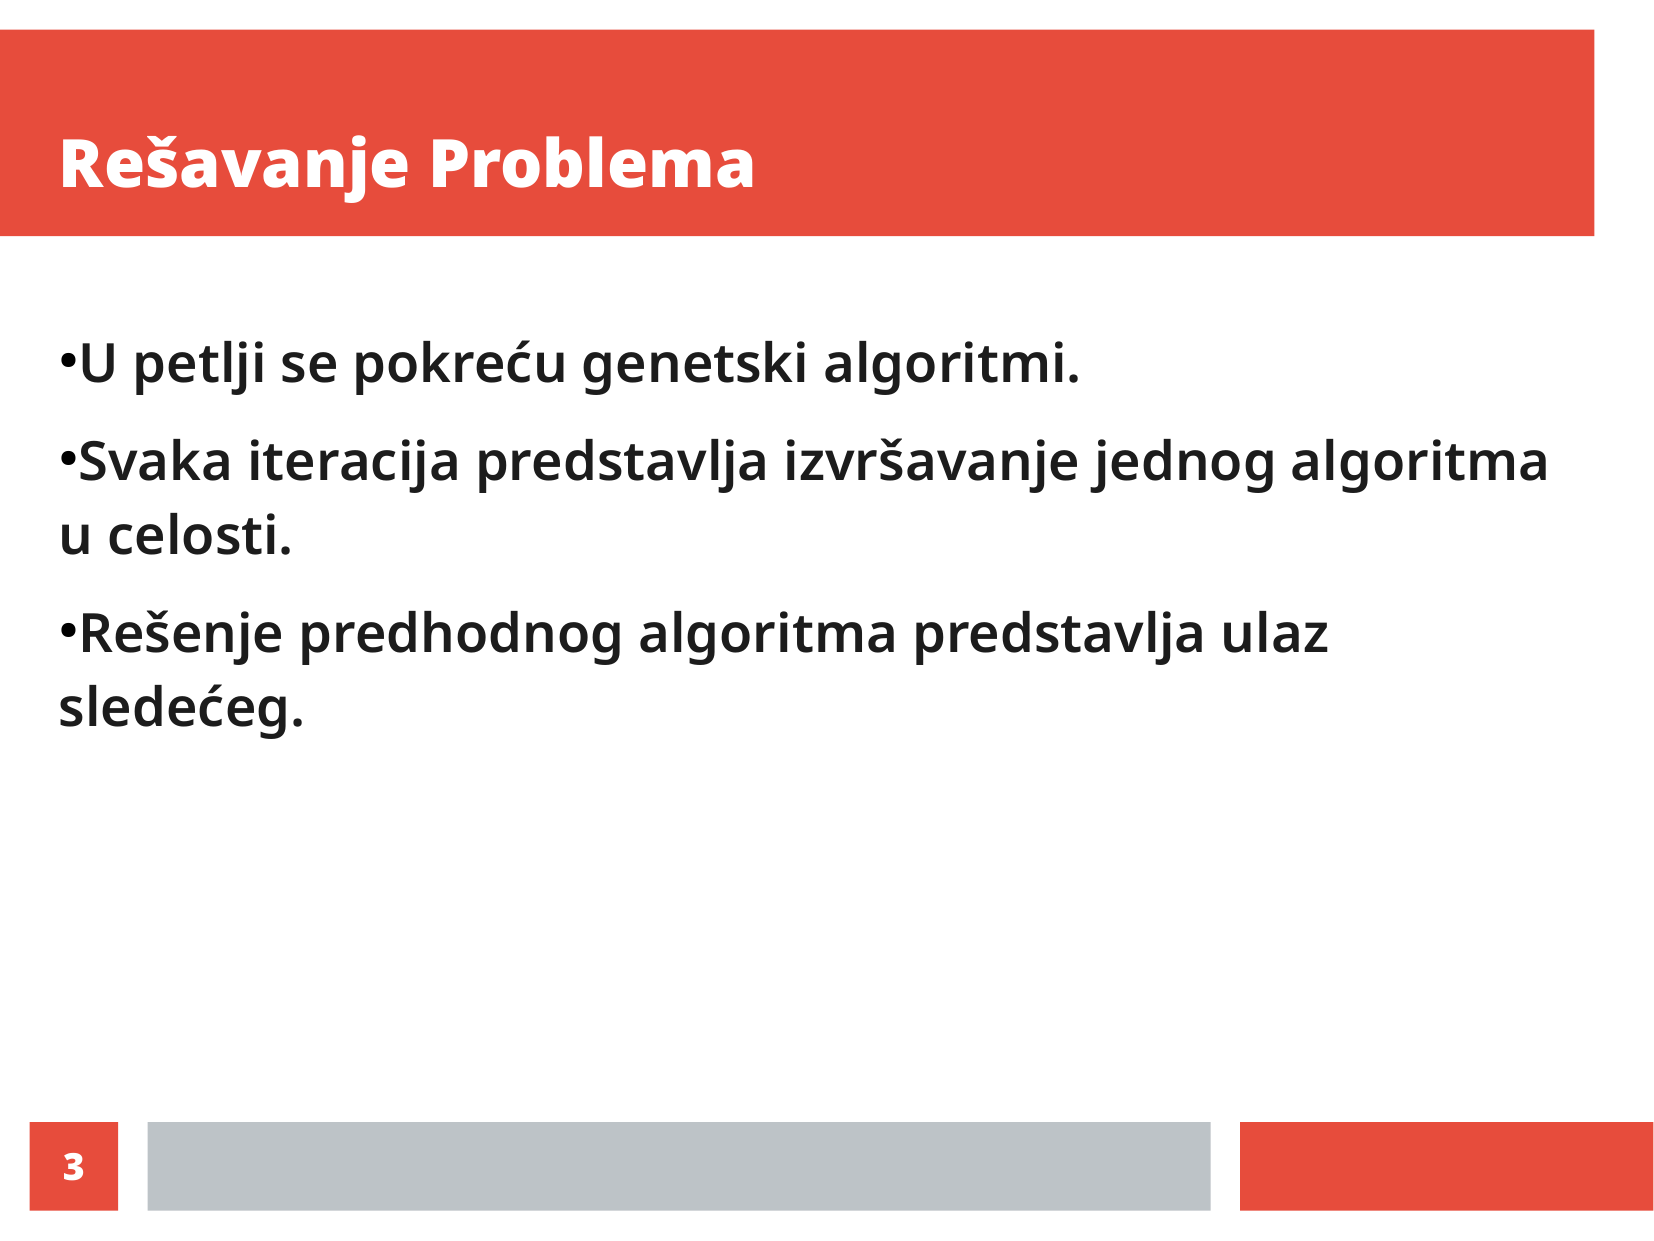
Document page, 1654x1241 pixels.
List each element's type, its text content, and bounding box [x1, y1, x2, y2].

list U petlji se pokreću genetski algoritmi. Svaka iteracija predstavlja izvršavanje jednog algoritma u celosti. Rešenje predhodnog algoritma predstavlja ulaz sledećeg. [59, 324, 1565, 1093]
title Rešavanje Problema [59, 59, 1595, 207]
